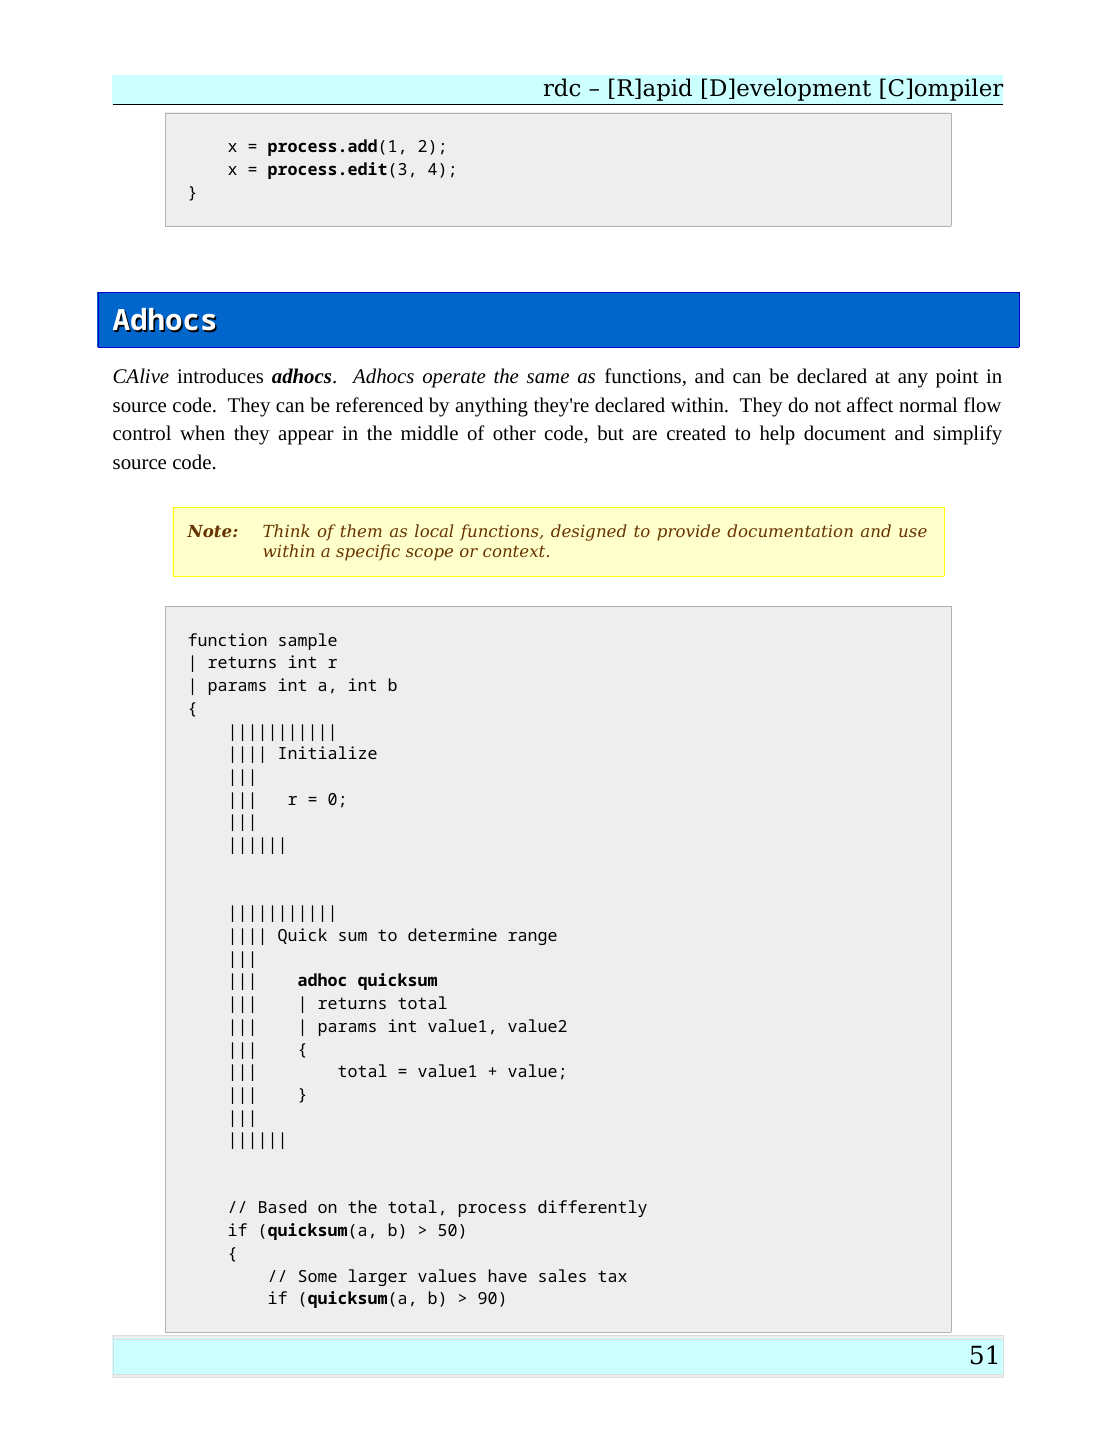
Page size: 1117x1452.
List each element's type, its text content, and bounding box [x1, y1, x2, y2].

text Note: Think of them as local functions, designed to provide documentation and use within a specific scope or context. [174, 508, 944, 576]
text x = process.add(1, 2); x = process.edit(3, 4); } [166, 114, 951, 226]
text CAlive introduces adhocs. Adhocs operate the same as functions, and can be declared at any point in source code. They can be referenced by anything they're declared within. They do not affect normal flow control when they appear in the middle of other code, but are created to help document and simplify source code. [112, 364, 1003, 474]
text function sample | returns int r | params int a, int b { ||||||||||| |||| Initialize ||| ||| r = 0; ||| |||||| ||||||||||| |||| Quick sum to determine range ||| ||| adhoc quicksum ||| | returns total ||| | params int value1, value2 ||| { ||| total = value1 + value; ||| } ||| |||||| // Based on the total, process differently if (quicksum(a, b) > 50) { // Some larger values have sales tax if (quicksum(a, b) > 90) [166, 607, 951, 1332]
subtitle Adhocs [99, 293, 1019, 347]
